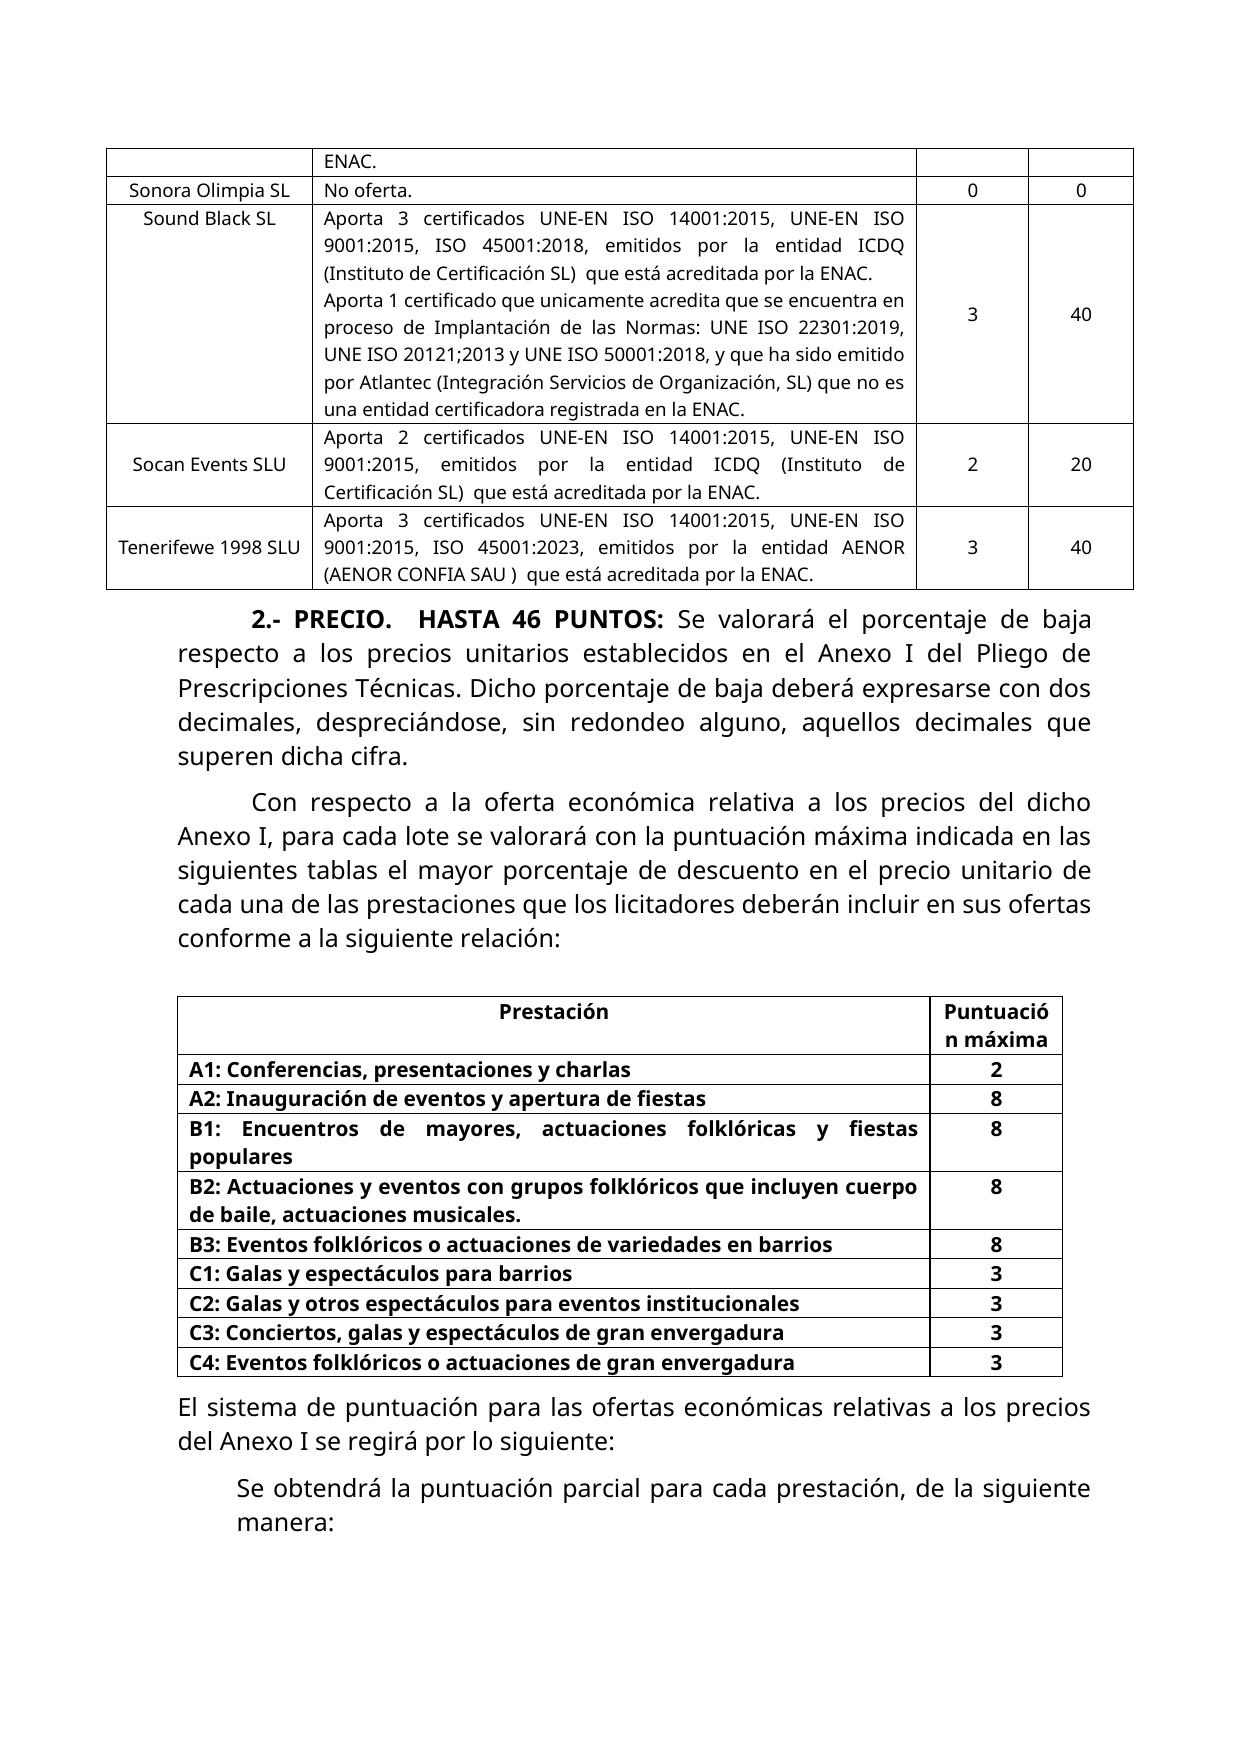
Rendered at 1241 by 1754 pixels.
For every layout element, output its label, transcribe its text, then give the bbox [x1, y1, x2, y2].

table_cell Sound Black SL [107, 205, 312, 423]
table_cell [917, 149, 1028, 176]
text 2.- PRECIO. HASTA 46 PUNTOS: Se valorará el porcentaje de baja respecto a los precios unitarios establecidos en el Anexo I del Pliego de Prescripciones Técnicas. Dicho porcentaje de baja deberá expresarse con dos decimales, despreciándose, sin redondeo alguno, aquellos decimales que superen dicha cifra. [177, 602, 1093, 772]
table_cell 3 [931, 1289, 1062, 1317]
table_cell 40 [1029, 507, 1133, 588]
table_cell A1: Conferencias, presentaciones y charlas [178, 1055, 929, 1083]
table_cell C3: Conciertos, galas y espectáculos de gran envergadura [178, 1318, 929, 1347]
table_cell No oferta. [313, 177, 916, 204]
table_cell [1029, 149, 1133, 176]
table_cell C2: Galas y otros espectáculos para eventos institucionales [178, 1289, 929, 1317]
table_cell 3 [931, 1348, 1062, 1376]
text Con respecto a la oferta económica relativa a los precios del dicho Anexo I, para cada lote se valorará con la puntuación máxima indicada en las siguientes tablas el mayor porcentaje de descuento en el precio unitario de cada una de las prestaciones que los licitadores deberán incluir en sus ofertas conforme a la siguiente relación: [177, 785, 1093, 955]
table_cell B1: Encuentros de mayores, actuaciones folklóricas y fiestas populares [178, 1114, 929, 1171]
table_cell 3 [931, 1259, 1062, 1288]
table_cell 3 [931, 1318, 1062, 1347]
table_cell Aporta 3 certificados UNE-EN ISO 14001:2015, UNE-EN ISO 9001:2015, ISO 45001:2018, emitidos por la entidad ICDQ (Instituto de Certificación SL) que está acreditada por la ENAC. Aporta 1 certificado que unicamente acredita que se encuentra en proceso de Implantación de las Normas: UNE ISO 22301:2019, UNE ISO 20121;2013 y UNE ISO 50001:2018, y que ha sido emitido por Atlantec (Integración Servicios de Organización, SL) que no es una entidad certificadora registrada en la ENAC. [313, 205, 916, 423]
table_cell 8 [931, 1114, 1062, 1171]
table_cell C4: Eventos folklóricos o actuaciones de gran envergadura [178, 1348, 929, 1376]
table_cell 8 [931, 1172, 1062, 1229]
table_cell Sonora Olimpia SL [107, 177, 312, 204]
table_cell Aporta 3 certificados UNE-EN ISO 14001:2015, UNE-EN ISO 9001:2015, ISO 45001:2023, emitidos por la entidad AENOR (AENOR CONFIA SAU ) que está acreditada por la ENAC. [313, 507, 916, 588]
table_cell [107, 149, 312, 176]
table_cell Socan Events SLU [107, 424, 312, 506]
table_cell 3 [917, 507, 1028, 588]
table_cell 2 [917, 424, 1028, 506]
table_cell 0 [917, 177, 1028, 204]
table_cell B3: Eventos folklóricos o actuaciones de variedades en barrios [178, 1230, 929, 1258]
table_cell 40 [1029, 205, 1133, 423]
table_cell 8 [931, 1230, 1062, 1258]
table_cell 0 [1029, 177, 1133, 204]
table_header Puntuación máxima [931, 997, 1062, 1054]
text El sistema de puntuación para las ofertas económicas relativas a los precios del Anexo I se regirá por lo siguiente: [177, 1390, 1093, 1458]
table_cell A2: Inauguración de eventos y apertura de fiestas [178, 1085, 929, 1113]
table_cell 20 [1029, 424, 1133, 506]
text Se obtendrá la puntuación parcial para cada prestación, de la siguiente manera: [236, 1470, 1093, 1538]
table_cell Aporta 2 certificados UNE-EN ISO 14001:2015, UNE-EN ISO 9001:2015, emitidos por la entidad ICDQ (Instituto de Certificación SL) que está acreditada por la ENAC. [313, 424, 916, 506]
table_cell ENAC. [313, 149, 916, 176]
table_cell 8 [931, 1085, 1062, 1113]
table_cell 3 [917, 205, 1028, 423]
table_cell C1: Galas y espectáculos para barrios [178, 1259, 929, 1288]
table_cell Tenerifewe 1998 SLU [107, 507, 312, 588]
table_cell B2: Actuaciones y eventos con grupos folklóricos que incluyen cuerpo de baile, actuaciones musicales. [178, 1172, 929, 1229]
table_cell 2 [931, 1055, 1062, 1083]
table_header Prestación [178, 997, 929, 1054]
